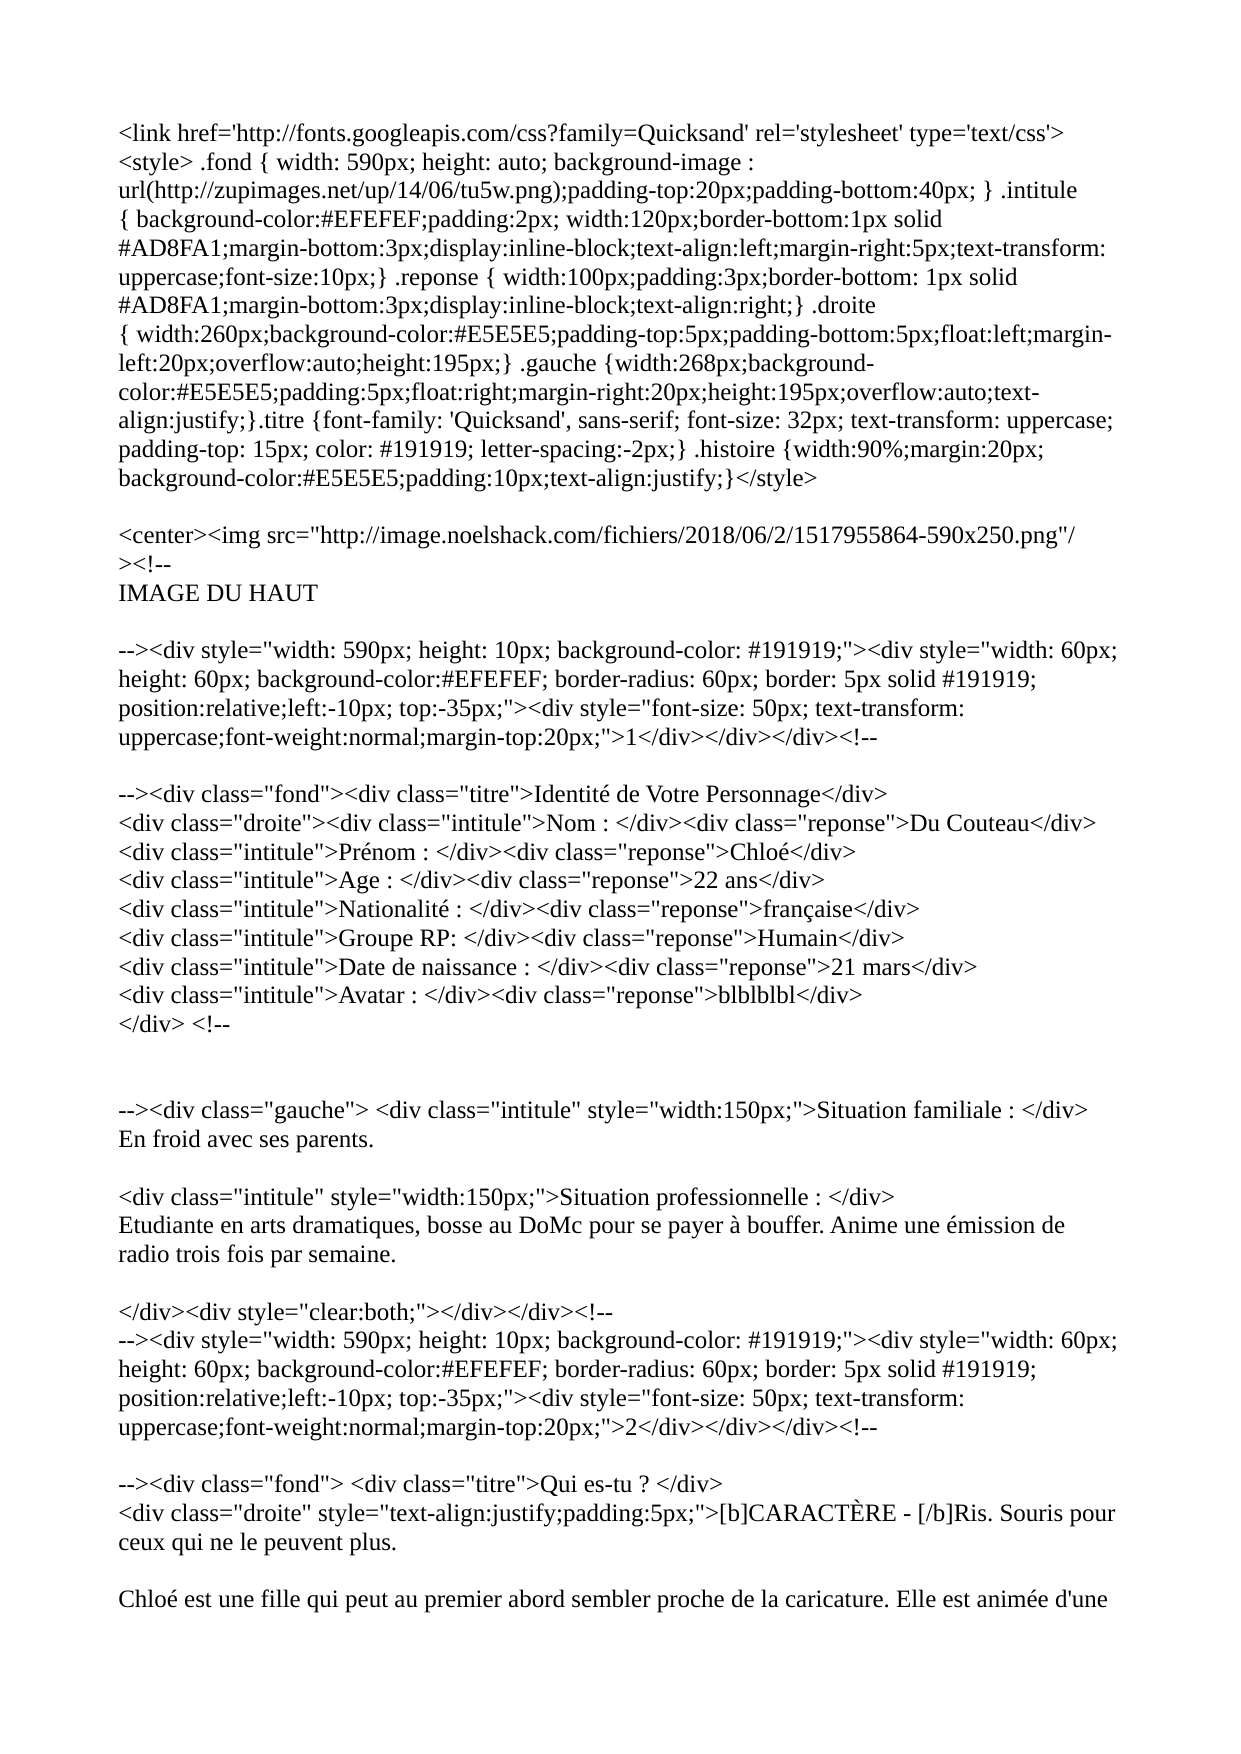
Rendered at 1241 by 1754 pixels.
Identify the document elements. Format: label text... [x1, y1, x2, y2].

text Chloé est une fille qui peut au premier abord sembler proche de la caricature. Elle est animée d'une [118, 1584, 1122, 1613]
text <link href='http://fonts.googleapis.com/css?family=Quicksand' rel='stylesheet' type='text/css'> <style> .fond { width: 590px; height: auto; background-image : url(http://zupimages.net/up/14/06/tu5w.png);padding-top:20px;padding-bottom:40px; } .intitule { background-color:#EFEFEF;padding:2px; width:120px;border-bottom:1px solid #AD8FA1;margin-bottom:3px;display:inline-block;text-align:left;margin-right:5px;text-transform: uppercase;font-size:10px;} .reponse { width:100px;padding:3px;border-bottom: 1px solid #AD8FA1;margin-bottom:3px;display:inline-block;text-align:right;} .droite { width:260px;background-color:#E5E5E5;padding-top:5px;padding-bottom:5px;float:left;margin-left:20px;overflow:auto;height:195px;} .gauche {width:268px;background-color:#E5E5E5;padding:5px;float:right;margin-right:20px;height:195px;overflow:auto;text-align:justify;}.titre {font-family: 'Quicksand', sans-serif; font-size: 32px; text-transform: uppercase; padding-top: 15px; color: #191919; letter-spacing:-2px;} .histoire {width:90%;margin:20px; background-color:#E5E5E5;padding:10px;text-align:justify;}</style> <center><img src="http://image.noelshack.com/fichiers/2018/06/2/1517955864-590x250.png"/><!-- IMAGE DU HAUT --><div style="width: 590px; height: 10px; background-color: #191919;"><div style="width: 60px; height: 60px; background-color:#EFEFEF; border-radius: 60px; border: 5px solid #191919; position:relative;left:-10px; top:-35px;"><div style="font-size: 50px; text-transform: uppercase;font-weight:normal;margin-top:20px;">1</div></div></div><!-- --><div class="fond"><div class="titre">Identité de Votre Personnage</div> <div class="droite"><div class="intitule">Nom : </div><div class="reponse">Du Couteau</div> <div class="intitule">Prénom : </div><div class="reponse">Chloé</div> <div class="intitule">Age : </div><div class="reponse">22 ans</div> <div class="intitule">Nationalité : </div><div class="reponse">française</div> <div class="intitule">Groupe RP: </div><div class="reponse">Humain</div> <div class="intitule">Date de naissance : </div><div class="reponse">21 mars</div> <div class="intitule">Avatar : </div><div class="reponse">blblblbl</div> </div> <!-- --><div class="gauche"> <div class="intitule" style="width:150px;">Situation familiale : </div> En froid avec ses parents. <div class="intitule" style="width:150px;">Situation professionnelle : </div> Etudiante en arts dramatiques, bosse au DoMc pour se payer à bouffer. Anime une émission de radio trois fois par semaine. </div><div style="clear:both;"></div></div><!-- --><div style="width: 590px; height: 10px; background-color: #191919;"><div style="width: 60px; height: 60px; background-color:#EFEFEF; border-radius: 60px; border: 5px solid #191919; position:relative;left:-10px; top:-35px;"><div style="font-size: 50px; text-transform: uppercase;font-weight:normal;margin-top:20px;">2</div></div></div><!-- --><div class="fond"> <div class="titre">Qui es-tu ? </div> <div class="droite" style="text-align:justify;padding:5px;">[b]CARACTÈRE - [/b]Ris. Souris pour ceux qui ne le peuvent plus. [118, 118, 1122, 1556]
